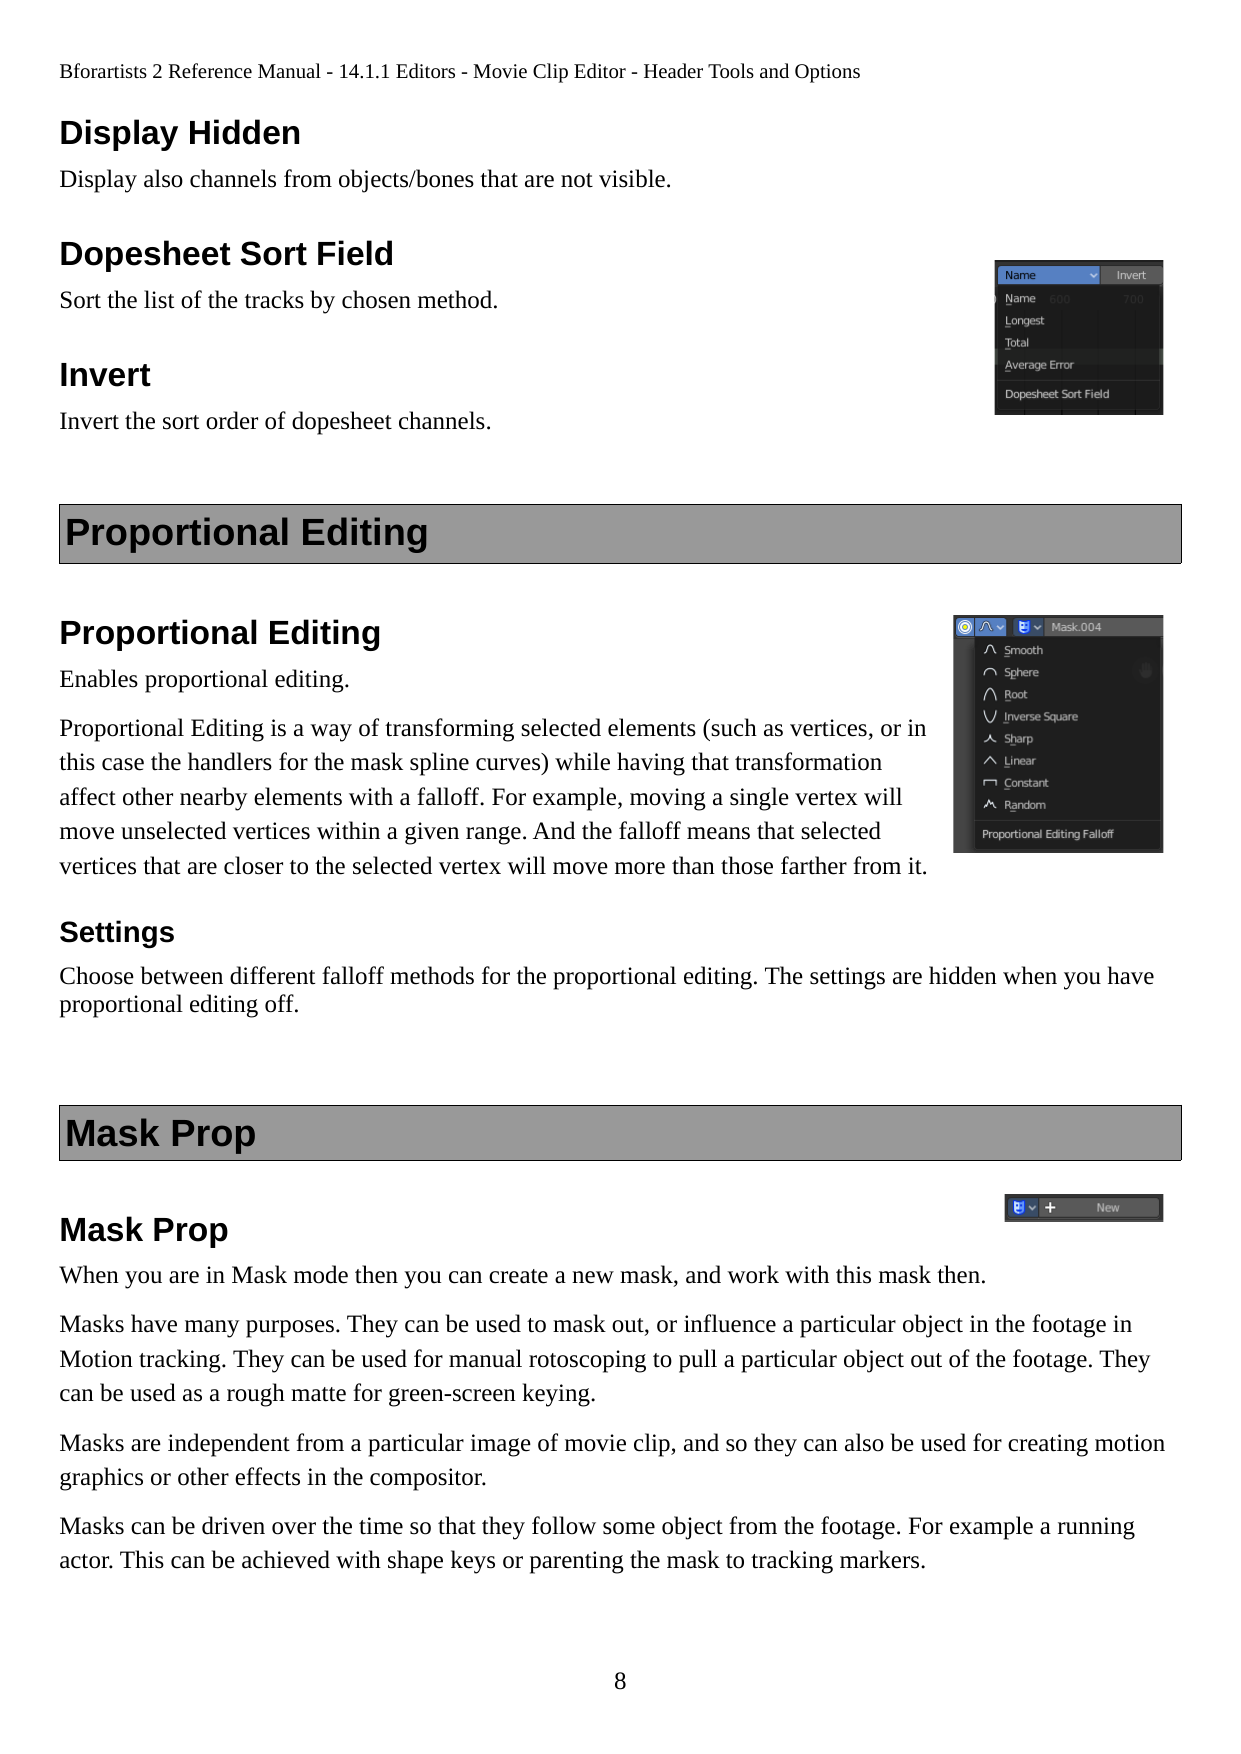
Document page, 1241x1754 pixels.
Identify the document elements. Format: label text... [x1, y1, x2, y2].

subtitle Display Hidden [59, 113, 1181, 151]
text Masks can be driven over the time so that they follow some object from the footage. For example a running actor. This can be achieved with shape keys or parenting the mask to tracking markers. [59, 1511, 1181, 1574]
subtitle Mask Prop [59, 1209, 1181, 1248]
text Display also channels from objects/bones that are not visible. [59, 164, 1181, 192]
text Proportional Editing is a way of transforming selected elements (such as vertices, or in this case the handlers for the mask spline curves) while having that transformation affect other nearby elements with a falloff. For example, moving a single vertex will move unselected vertices within a given range. And the falloff means that selected vertices that are closer to the selected vertex will move more than those farther from it. [59, 713, 1181, 879]
subtitle Invert [59, 355, 994, 393]
text Enables proportional editing. [59, 664, 953, 693]
text Masks have many purposes. They can be used to mask out, or influence a particular object in the footage in Motion tracking. They can be used for manual rotoscoping to pull a particular object out of the footage. They can be used as a rough matte for green-screen keying. [59, 1309, 1181, 1407]
text Invert the sort order of dopesheet channels. [59, 406, 1181, 434]
text Choose between different falloff methods for the proportional editing. The settings are hidden when you have proportional editing off. [59, 961, 1181, 1018]
picture [994, 260, 1164, 415]
subtitle [1164, 355, 1181, 393]
picture [953, 615, 1164, 853]
table_header Mask Prop [60, 1106, 1181, 1160]
subtitle Dopesheet Sort Field [59, 234, 1181, 272]
text When you are in Mask mode then you can create a new mask, and work with this mask then. [59, 1261, 1181, 1289]
subtitle Proportional Editing [59, 613, 1181, 651]
text Sort the list of the tracks by chosen method. [59, 285, 994, 313]
subtitle Settings [59, 914, 1181, 948]
picture [1004, 1194, 1164, 1222]
text Masks are independent from a particular image of movie clip, and so they can also be used for creating motion graphics or other effects in the compositor. [59, 1428, 1181, 1491]
table_header Proportional Editing [60, 505, 1181, 563]
